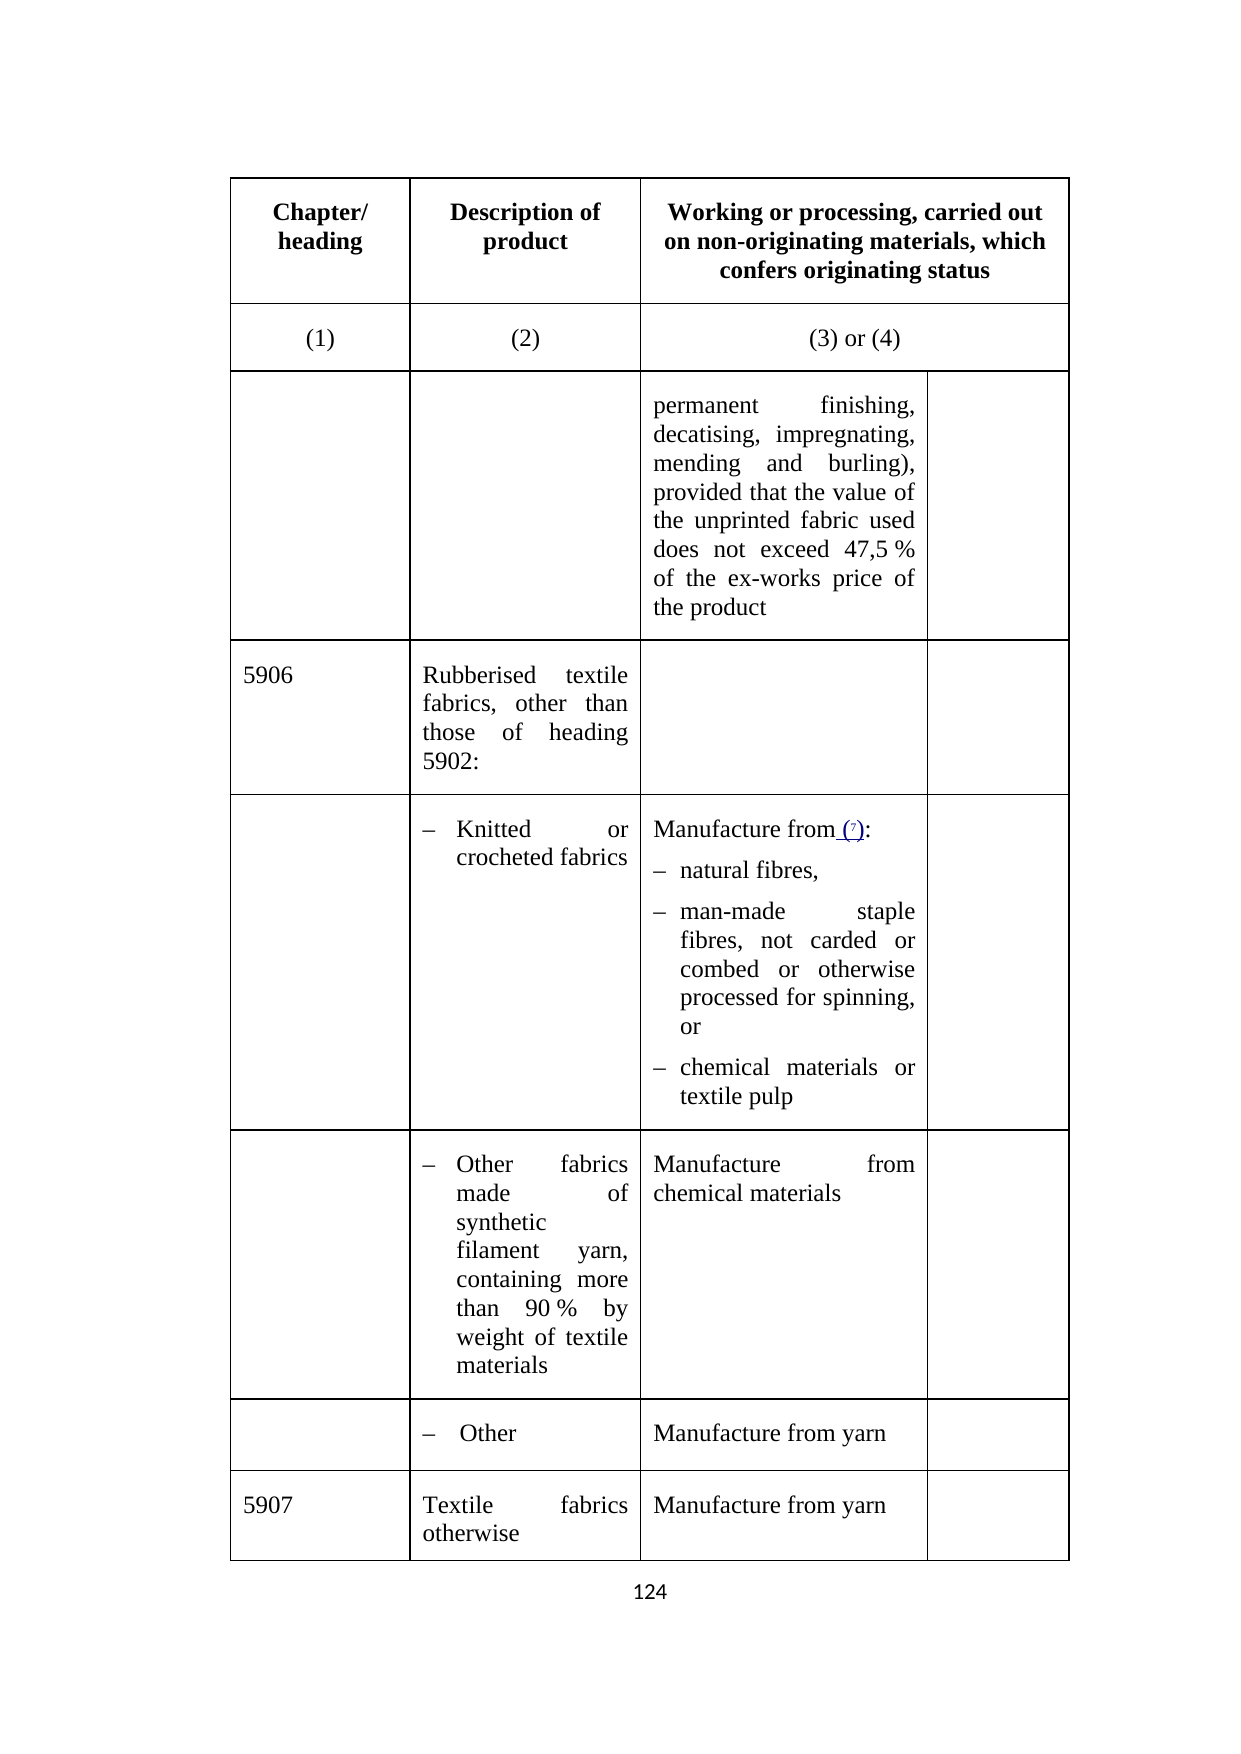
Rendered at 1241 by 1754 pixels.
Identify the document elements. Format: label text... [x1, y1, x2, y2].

table_header – [423, 1143, 456, 1385]
table_cell (2) [411, 304, 640, 370]
table_cell [411, 372, 640, 639]
table_header Other [459, 1412, 628, 1453]
table_header – [653, 849, 680, 890]
table_header Other fabrics made of synthetic filament yarn, containing more than 90 % by weight of textile materials [456, 1143, 628, 1385]
table_cell Manufacture from chemical materials [641, 1131, 927, 1398]
table_header – [423, 808, 456, 877]
table_header Description of product [411, 179, 640, 302]
table_header Knitted or crocheted fabrics [456, 808, 628, 877]
table_cell [231, 1131, 409, 1398]
table_cell – [653, 1046, 680, 1116]
table_header Working or processing, carried out on non-originating materials, which confers originating status [641, 179, 1068, 302]
table_cell [231, 1400, 409, 1469]
table_cell [231, 372, 409, 639]
table_cell [411, 795, 640, 1129]
table_cell chemical materials or textile pulp [680, 1046, 915, 1116]
table_cell Manufacture from (7): [641, 795, 927, 1129]
table_cell [928, 1131, 1068, 1398]
table_cell permanent finishing, decatising, impregnating, mending and burling), provided that the value of the unprinted fabric used does not exceed 47,5 % of the ex-works price of the product [641, 372, 927, 639]
table_cell [411, 1400, 640, 1469]
table_cell [231, 795, 409, 1129]
table_cell (3) or (4) [641, 304, 1068, 370]
table_cell [928, 641, 1068, 793]
table_cell [928, 1471, 1068, 1560]
table_cell Rubberised textile fabrics, other than those of heading 5902: [411, 641, 640, 793]
table_cell 5906 [231, 641, 409, 793]
table_cell Manufacture from yarn [641, 1471, 927, 1560]
table_cell [641, 641, 927, 793]
table_header Chapter/ heading [231, 179, 409, 302]
table_header natural fibres, [680, 849, 915, 890]
table_cell Manufacture from yarn [641, 1400, 927, 1469]
table_header – [423, 1412, 459, 1453]
table_cell [411, 1131, 640, 1398]
table_cell [928, 1400, 1068, 1469]
table_cell man-made staple fibres, not carded or combed or otherwise processed for spinning, or [680, 890, 915, 1046]
table_cell [928, 795, 1068, 1129]
table_cell – [653, 890, 680, 1046]
table_cell Textile fabrics otherwise [411, 1471, 640, 1560]
table_cell (1) [231, 304, 409, 370]
table_cell [928, 372, 1068, 639]
table_cell 5907 [231, 1471, 409, 1560]
